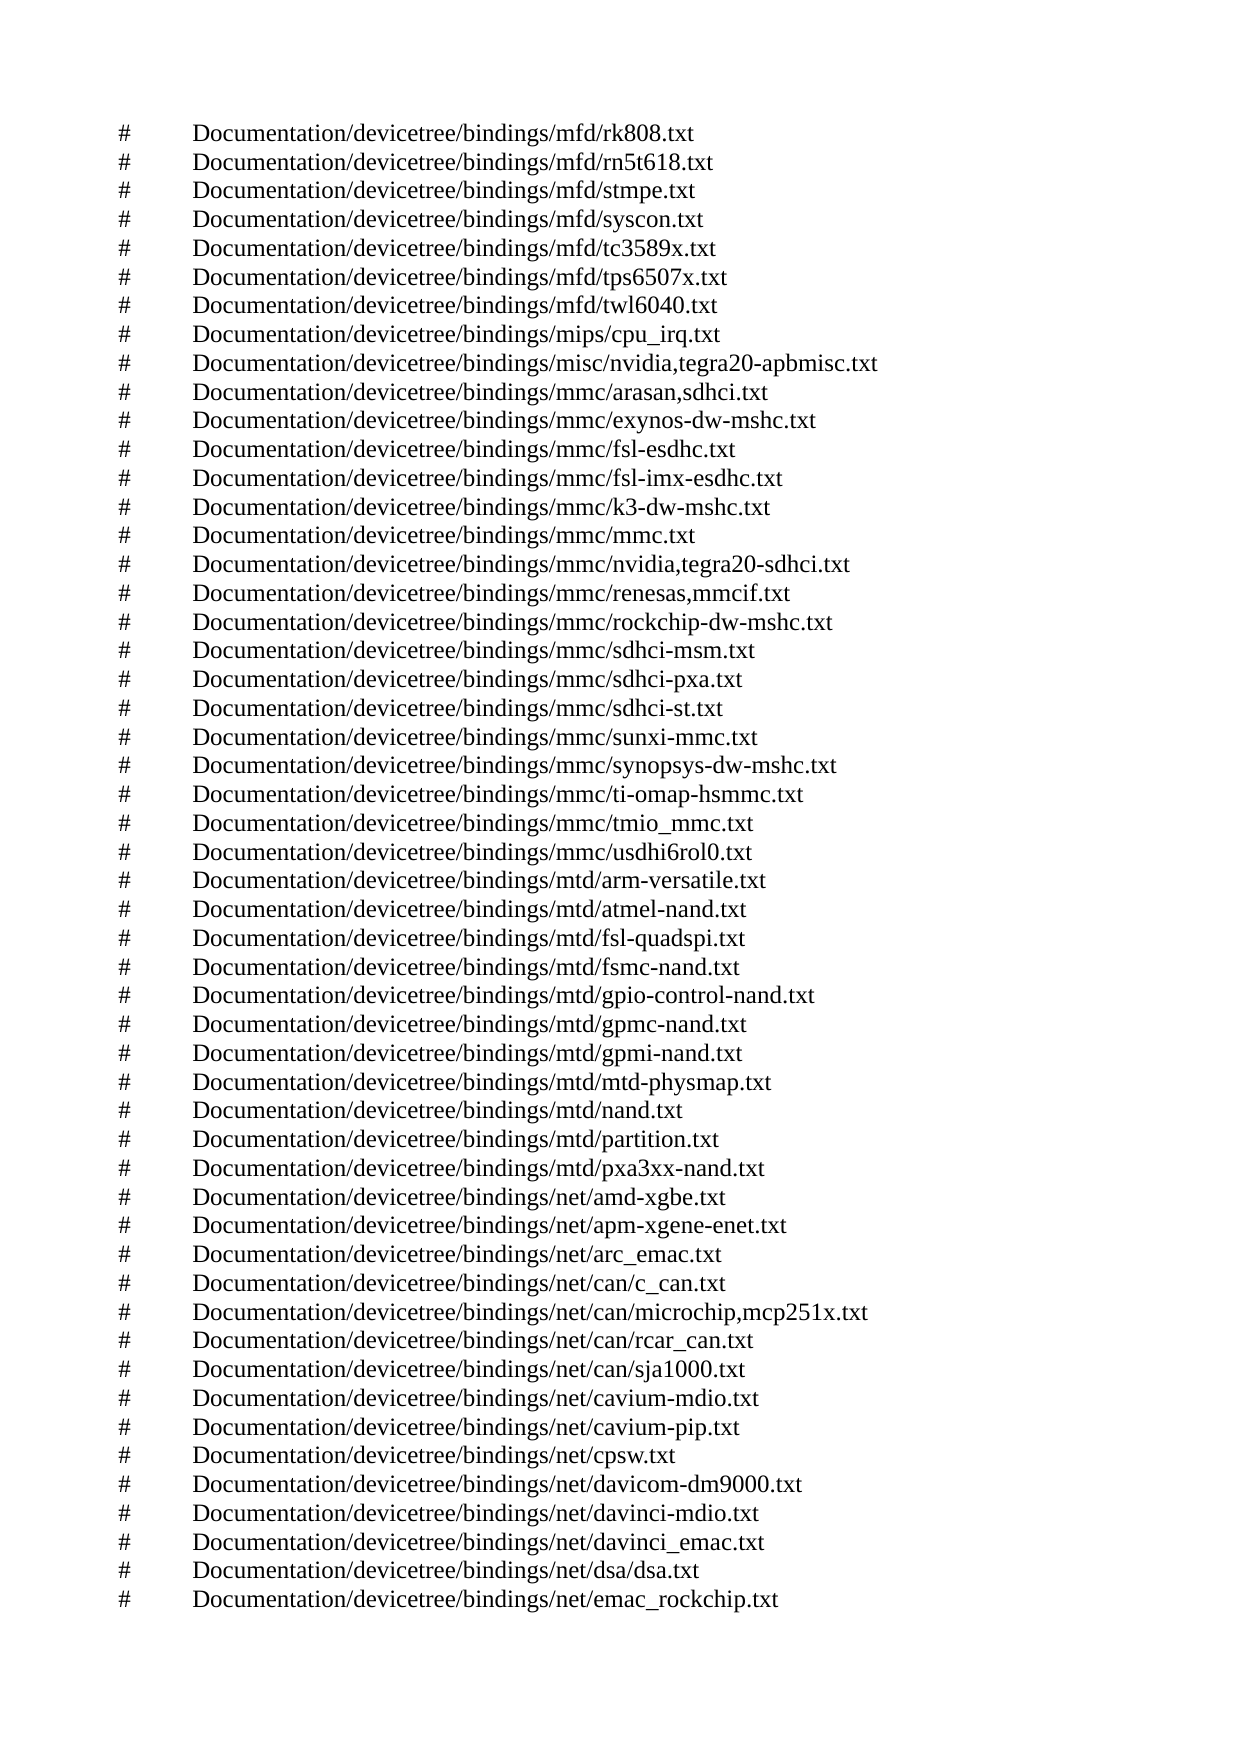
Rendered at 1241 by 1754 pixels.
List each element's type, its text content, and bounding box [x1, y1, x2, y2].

text # Documentation/devicetree/bindings/mtd/partition.txt [118, 1124, 1122, 1153]
text # Documentation/devicetree/bindings/mtd/pxa3xx-nand.txt [118, 1153, 1122, 1182]
text # Documentation/devicetree/bindings/mmc/sdhci-msm.txt [118, 636, 1122, 664]
text # Documentation/devicetree/bindings/mtd/mtd-physmap.txt [118, 1067, 1122, 1096]
text # Documentation/devicetree/bindings/mmc/mmc.txt [118, 521, 1122, 549]
text # Documentation/devicetree/bindings/mmc/sdhci-st.txt [118, 693, 1122, 722]
text # Documentation/devicetree/bindings/mips/cpu_irq.txt [118, 319, 1122, 348]
text # Documentation/devicetree/bindings/mmc/fsl-imx-esdhc.txt [118, 463, 1122, 492]
text # Documentation/devicetree/bindings/net/davicom-dm9000.txt [118, 1469, 1122, 1498]
text # Documentation/devicetree/bindings/mfd/stmpe.txt [118, 176, 1122, 204]
text # Documentation/devicetree/bindings/mfd/twl6040.txt [118, 291, 1122, 319]
text # Documentation/devicetree/bindings/mfd/syscon.txt [118, 204, 1122, 233]
text # Documentation/devicetree/bindings/net/apm-xgene-enet.txt [118, 1211, 1122, 1239]
text # Documentation/devicetree/bindings/net/amd-xgbe.txt [118, 1182, 1122, 1211]
text # Documentation/devicetree/bindings/mtd/fsl-quadspi.txt [118, 923, 1122, 952]
text # Documentation/devicetree/bindings/net/can/microchip,mcp251x.txt [118, 1297, 1122, 1326]
text # Documentation/devicetree/bindings/misc/nvidia,tegra20-apbmisc.txt [118, 348, 1122, 377]
text # Documentation/devicetree/bindings/mmc/nvidia,tegra20-sdhci.txt [118, 549, 1122, 578]
text # Documentation/devicetree/bindings/net/arc_emac.txt [118, 1239, 1122, 1268]
text # Documentation/devicetree/bindings/net/cpsw.txt [118, 1441, 1122, 1469]
text # Documentation/devicetree/bindings/net/cavium-pip.txt [118, 1412, 1122, 1441]
text # Documentation/devicetree/bindings/mtd/nand.txt [118, 1096, 1122, 1124]
text # Documentation/devicetree/bindings/mtd/gpio-control-nand.txt [118, 981, 1122, 1009]
text # Documentation/devicetree/bindings/mmc/rockchip-dw-mshc.txt [118, 607, 1122, 636]
text # Documentation/devicetree/bindings/mmc/k3-dw-mshc.txt [118, 492, 1122, 521]
text # Documentation/devicetree/bindings/net/davinci_emac.txt [118, 1527, 1122, 1556]
text # Documentation/devicetree/bindings/mfd/rn5t618.txt [118, 147, 1122, 176]
text # Documentation/devicetree/bindings/mmc/fsl-esdhc.txt [118, 434, 1122, 463]
text # Documentation/devicetree/bindings/mtd/gpmi-nand.txt [118, 1038, 1122, 1067]
text # Documentation/devicetree/bindings/mmc/ti-omap-hsmmc.txt [118, 779, 1122, 808]
text # Documentation/devicetree/bindings/net/dsa/dsa.txt [118, 1556, 1122, 1584]
text # Documentation/devicetree/bindings/net/can/rcar_can.txt [118, 1326, 1122, 1354]
text # Documentation/devicetree/bindings/mtd/gpmc-nand.txt [118, 1009, 1122, 1038]
text # Documentation/devicetree/bindings/net/cavium-mdio.txt [118, 1383, 1122, 1412]
text # Documentation/devicetree/bindings/mmc/renesas,mmcif.txt [118, 578, 1122, 607]
text # Documentation/devicetree/bindings/mmc/arasan,sdhci.txt [118, 377, 1122, 406]
text # Documentation/devicetree/bindings/mfd/tc3589x.txt [118, 233, 1122, 262]
text # Documentation/devicetree/bindings/mtd/atmel-nand.txt [118, 894, 1122, 923]
text # Documentation/devicetree/bindings/mmc/sdhci-pxa.txt [118, 664, 1122, 693]
text # Documentation/devicetree/bindings/mmc/synopsys-dw-mshc.txt [118, 751, 1122, 779]
text # Documentation/devicetree/bindings/mtd/arm-versatile.txt [118, 866, 1122, 894]
text # Documentation/devicetree/bindings/net/emac_rockchip.txt [118, 1584, 1122, 1613]
text # Documentation/devicetree/bindings/mmc/sunxi-mmc.txt [118, 722, 1122, 751]
text # Documentation/devicetree/bindings/net/davinci-mdio.txt [118, 1498, 1122, 1527]
text # Documentation/devicetree/bindings/net/can/c_can.txt [118, 1268, 1122, 1297]
text # Documentation/devicetree/bindings/net/can/sja1000.txt [118, 1354, 1122, 1383]
text # Documentation/devicetree/bindings/mmc/tmio_mmc.txt [118, 808, 1122, 837]
text # Documentation/devicetree/bindings/mmc/usdhi6rol0.txt [118, 837, 1122, 866]
text # Documentation/devicetree/bindings/mmc/exynos-dw-mshc.txt [118, 406, 1122, 434]
text # Documentation/devicetree/bindings/mfd/tps6507x.txt [118, 262, 1122, 291]
text # Documentation/devicetree/bindings/mfd/rk808.txt [118, 118, 1122, 147]
text # Documentation/devicetree/bindings/mtd/fsmc-nand.txt [118, 952, 1122, 981]
